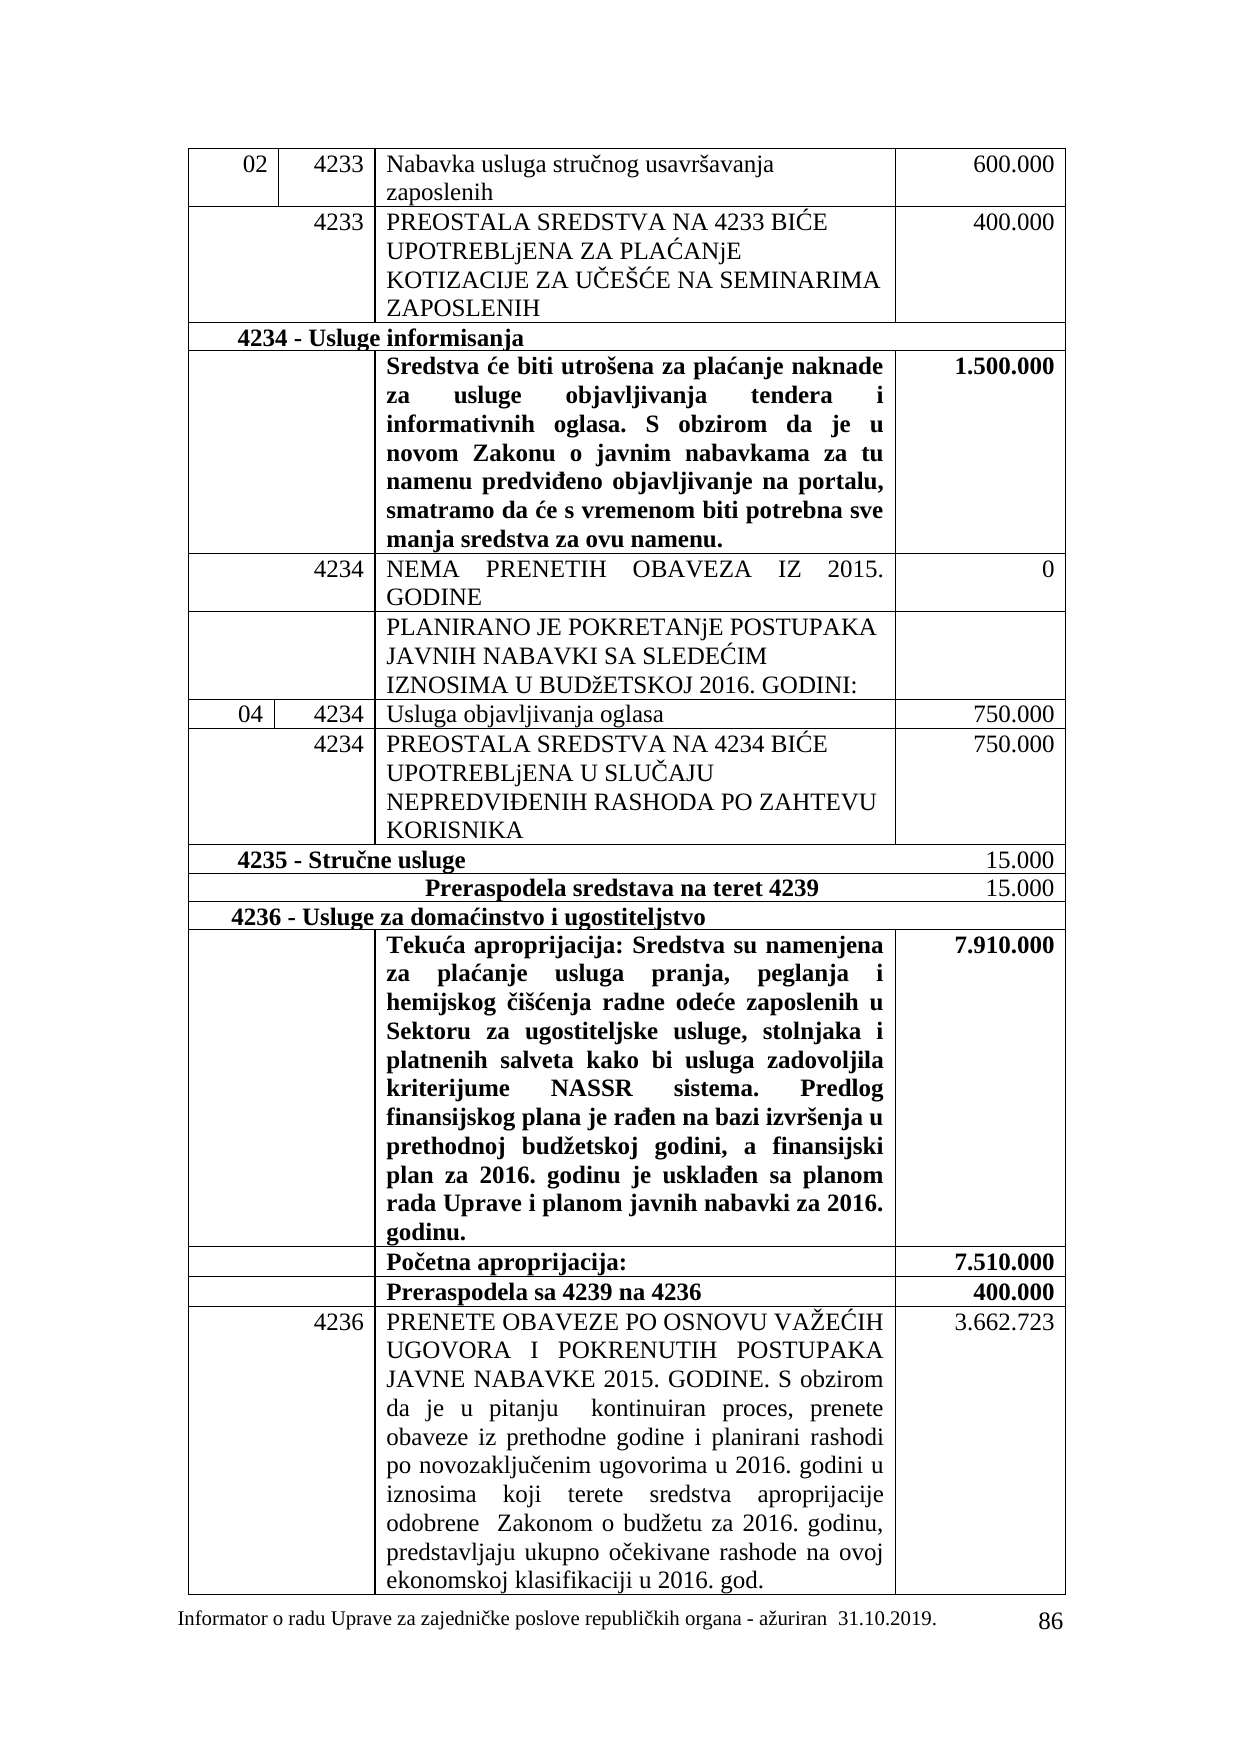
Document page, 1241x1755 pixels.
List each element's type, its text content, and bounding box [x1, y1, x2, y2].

table_cell Početna aproprijacija: [376, 1247, 895, 1276]
table_cell PREOSTALA SREDSTVA NA 4234 BIĆE UPOTREBLjENA U SLUČAJU NEPREDVIĐENIH RASHODA PO ZAHTEVU KORISNIKA [376, 729, 895, 844]
table_cell 4233 [279, 149, 374, 206]
table_cell 7.510.000 [896, 1247, 1065, 1276]
table_cell 02 [189, 149, 278, 206]
table_cell Usluga objavlјivanja oglasa [376, 700, 895, 728]
table_cell 4234 [275, 700, 374, 728]
table_cell Preraspodela sa 4239 na 4236 [376, 1277, 895, 1306]
table_cell 4234 - Usluge informisanja [189, 323, 1065, 350]
table_cell 04 [189, 700, 274, 728]
table_cell [189, 930, 374, 1246]
table_cell 4236 [189, 1307, 374, 1594]
table_cell 0 [896, 554, 1065, 611]
table_cell PLANIRANO JE POKRETANјE POSTUPAKA JAVNIH NABAVKI SA SLEDEĆIM IZNOSIMA U BUDžETSKOJ 2016. GODINI: [376, 612, 895, 698]
table_cell 4233 [189, 207, 374, 322]
table_cell [896, 612, 1065, 698]
table_cell 400.000 [896, 1277, 1065, 1306]
table_cell 600.000 [896, 149, 1065, 206]
table_cell 750.000 [896, 729, 1065, 844]
table_cell 400.000 [896, 207, 1065, 322]
table_cell Tekuća aproprijacija: Sredstva su namenjena za plaćanje usluga pranja, peglanja i hemijskog čišćenja radne odeće zaposlenih u Sektoru za ugostitelјske usluge, stolnjaka i platnenih salveta kako bi usluga zadovolјila kriterijume NASSR sistema. Predlog finansijskog plana je rađen na bazi izvršenja u prethodnoj budžetskoj godini, a finansijski plan za 2016. godinu je usklađen sa planom rada Uprave i planom javnih nabavki za 2016. godinu. [376, 930, 895, 1246]
table_cell Nabavka usluga stručnog usavršavanja zaposlenih [376, 149, 895, 206]
table_cell [189, 351, 374, 553]
table_cell PREOSTALA SREDSTVA NA 4233 BIĆE UPOTREBLjENA ZA PLAĆANјE KOTIZACIJE ZA UČEŠĆE NA SEMINARIMA ZAPOSLENIH [376, 207, 895, 322]
table_cell 750.000 [896, 700, 1065, 728]
table_cell 4235 - Stručne usluge 15.000 [189, 845, 1065, 872]
table_cell Sredstva će biti utrošena za plaćanje naknade za usluge objavlјivanja tendera i informativnih oglasa. S obzirom da je u novom Zakonu o javnim nabavkama za tu namenu predviđeno objavlјivanje na portalu, smatramo da će s vremenom biti potrebna sve manja sredstva za ovu namenu. [376, 351, 895, 553]
table_cell 4236 - Usluge za domaćinstvo i ugostitelјstvo [189, 902, 1065, 929]
table_cell [189, 1247, 374, 1276]
table_cell NEMA PRENETIH OBAVEZA IZ 2015. GODINE [376, 554, 895, 611]
table_cell Preraspodela sredstava na teret 4239 15.000 [189, 874, 1065, 901]
table_cell 7.910.000 [896, 930, 1065, 1246]
table_cell 4234 [189, 729, 374, 844]
table_cell [189, 1277, 374, 1306]
table_cell 1.500.000 [896, 351, 1065, 553]
table_cell [189, 612, 374, 698]
table_cell PRENETE OBAVEZE PO OSNOVU VAŽEĆIH UGOVORA I POKRENUTIH POSTUPAKA JAVNE NABAVKE 2015. GODINE. S obzirom da je u pitanju kontinuiran proces, prenete obaveze iz prethodne godine i planirani rashodi po novozaklјučenim ugovorima u 2016. godini u iznosima koji terete sredstva aproprijacije odobrene Zakonom o budžetu za 2016. godinu, predstavlјaju ukupno očekivane rashode na ovoj ekonomskoj klasifikaciji u 2016. god. [376, 1307, 895, 1594]
table_cell 3.662.723 [896, 1307, 1065, 1594]
table_cell 4234 [189, 554, 374, 611]
